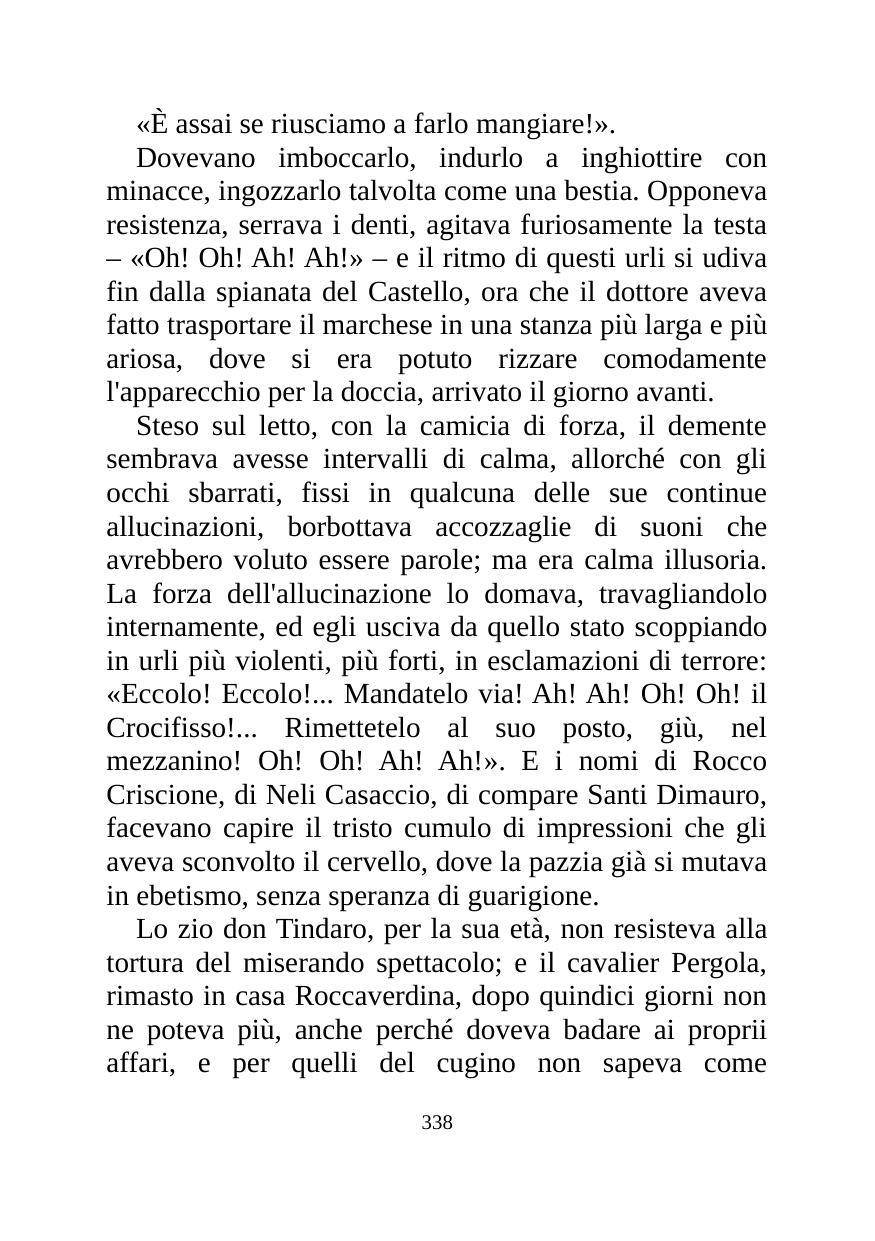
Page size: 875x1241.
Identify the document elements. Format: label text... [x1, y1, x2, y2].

text Dovevano imboccarlo, indurlo a inghiottire con minacce, ingozzarlo talvolta come una bestia. Opponeva resistenza, serrava i denti, agitava furiosamente la testa – «Oh! Oh! Ah! Ah!» – e il ritmo di questi urli si udiva fin dalla spianata del Castello, ora che il dottore aveva fatto trasportare il marchese in una stanza più larga e più ariosa, dove si era potuto rizzare comodamente l'apparecchio per la doccia, arrivato il giorno avanti. [106, 140, 768, 408]
text «È assai se riusciamo a farlo mangiare!». [106, 106, 768, 140]
text Steso sul letto, con la camicia di forza, il demente sembrava avesse intervalli di calma, allorché con gli occhi sbarrati, fissi in qualcuna delle sue continue allucinazioni, borbottava accozzaglie di suoni che avrebbero voluto essere parole; ma era calma illusoria. La forza dell'allucinazione lo domava, travagliandolo internamente, ed egli usciva da quello stato scoppiando in urli più violenti, più forti, in esclamazioni di terrore: «Eccolo! Eccolo!... Mandatelo via! Ah! Ah! Oh! Oh! il Crocifisso!... Rimettetelo al suo posto, giù, nel mezzanino! Oh! Oh! Ah! Ah!». E i nomi di Rocco Criscione, di Neli Casaccio, di compare Santi Dimauro, facevano capire il tristo cumulo di impressioni che gli aveva sconvolto il cervello, dove la pazzia già si mutava in ebetismo, senza speranza di guarigione. [106, 408, 768, 911]
text Lo zio don Tindaro, per la sua età, non resisteva alla tortura del miserando spettacolo; e il cavalier Pergola, rimasto in casa Roccaverdina, dopo quindici giorni non ne poteva più, anche perché doveva badare ai proprii affari, e per quelli del cugino non sapeva come [106, 911, 768, 1079]
